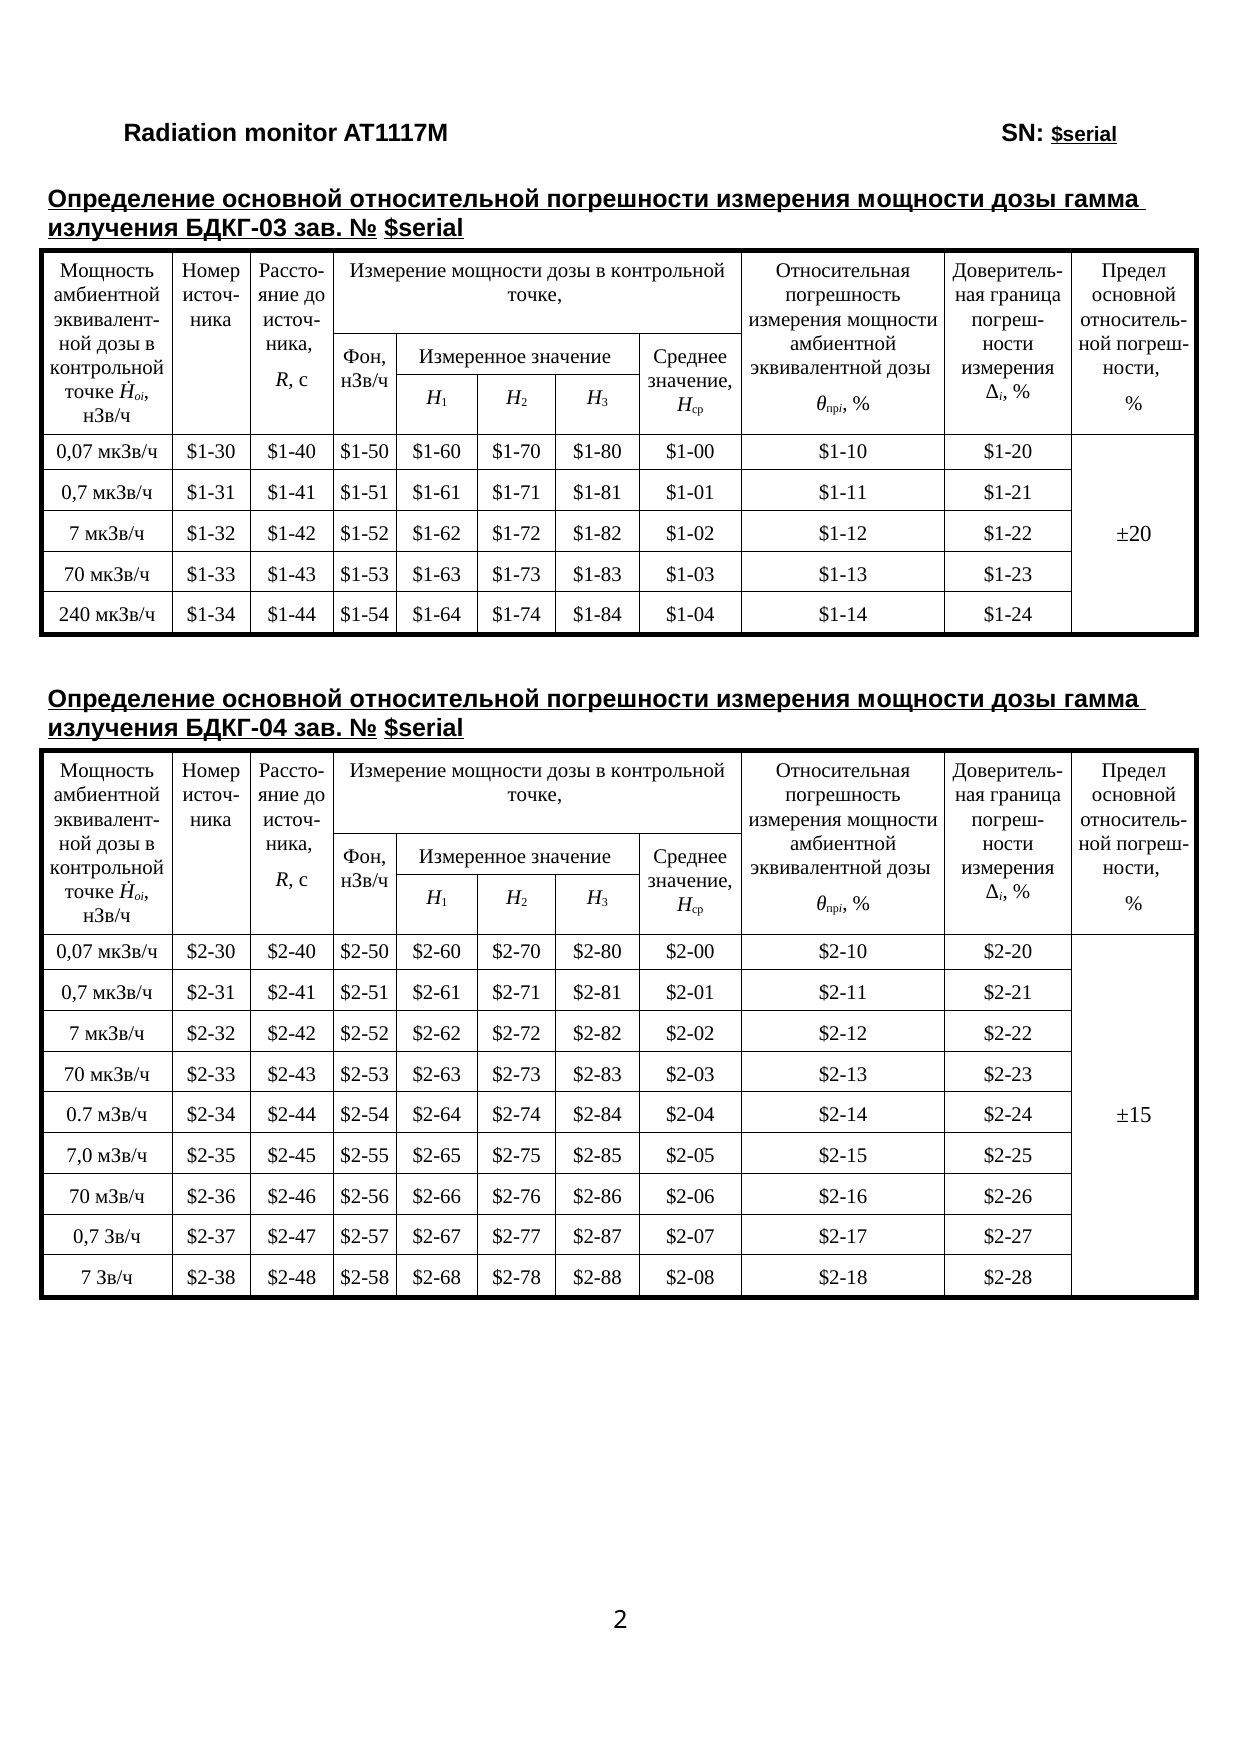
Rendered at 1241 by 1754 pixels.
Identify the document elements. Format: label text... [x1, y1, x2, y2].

table_cell $1-33 [173, 552, 250, 591]
table_cell $1-40 [251, 435, 333, 469]
table_cell $2-37 [173, 1215, 250, 1254]
table_cell Среднее значение, Hср [640, 834, 741, 933]
table_cell $2-83 [556, 1052, 639, 1091]
table_cell $2-08 [640, 1255, 741, 1295]
table_cell $2-20 [945, 935, 1071, 969]
table_header Определение основной относительной погрешности измерения мощности дозы гамма излучения БДКГ-03 зав. № $serial [42, 179, 1196, 247]
table_cell $2-16 [742, 1174, 944, 1213]
table_cell $1-20 [945, 435, 1071, 469]
table_cell $1-22 [945, 511, 1071, 551]
table_cell 7,0 мЗв/ч [44, 1133, 172, 1173]
table_cell Фон, нЗв/ч [334, 334, 396, 433]
table_cell $2-60 [397, 935, 477, 969]
table_cell $2-44 [251, 1092, 333, 1132]
table_cell $2-28 [945, 1255, 1071, 1295]
table_cell $2-61 [397, 970, 477, 1010]
table_cell $2-22 [945, 1011, 1071, 1051]
table_cell $2-17 [742, 1215, 944, 1254]
table_cell $1-72 [478, 511, 555, 551]
table_cell $1-42 [251, 511, 333, 551]
table_cell $2-66 [397, 1174, 477, 1213]
table_cell $1-51 [334, 470, 396, 510]
table_cell 0,7 мкЗв/ч [44, 470, 172, 510]
table_cell 7 мкЗв/ч [44, 511, 172, 551]
table_cell $1-11 [742, 470, 944, 510]
table_cell $1-74 [478, 592, 555, 632]
table_cell $1-52 [334, 511, 396, 551]
table_cell Предел основной относитель-ной погреш-ности, % [1072, 753, 1194, 933]
table_cell $2-25 [945, 1133, 1071, 1173]
table_cell 0,7 Зв/ч [44, 1215, 172, 1254]
table_cell $2-31 [173, 970, 250, 1010]
table_header Определение основной относительной погрешности измерения мощности дозы гамма излучения БДКГ-04 зав. № $serial [42, 679, 1196, 747]
table_cell $2-70 [478, 935, 555, 969]
table_cell $1-31 [173, 470, 250, 510]
table_cell $1-34 [173, 592, 250, 632]
table_cell $2-10 [742, 935, 944, 969]
table_cell $2-26 [945, 1174, 1071, 1213]
table_cell $2-84 [556, 1092, 639, 1132]
table_cell $1-41 [251, 470, 333, 510]
table_cell $2-43 [251, 1052, 333, 1091]
table_cell H2 [478, 875, 555, 933]
table_cell 0,07 мкЗв/ч [44, 435, 172, 469]
table_cell Измеренное значение [397, 334, 639, 374]
table_cell H2 [478, 375, 555, 433]
table_cell $1-01 [640, 470, 741, 510]
table_cell 7 мкЗв/ч [44, 1011, 172, 1051]
table_cell $1-44 [251, 592, 333, 632]
table_cell $2-57 [334, 1215, 396, 1254]
table_cell $2-78 [478, 1255, 555, 1295]
table_cell Фон, нЗв/ч [334, 834, 396, 933]
table_cell $1-81 [556, 470, 639, 510]
table_cell $2-42 [251, 1011, 333, 1051]
table_cell $2-67 [397, 1215, 477, 1254]
table_cell $2-87 [556, 1215, 639, 1254]
table_cell $2-32 [173, 1011, 250, 1051]
table_cell Номер источ-ника [173, 253, 250, 433]
table_cell $2-30 [173, 935, 250, 969]
table_cell $2-80 [556, 935, 639, 969]
table_cell $1-12 [742, 511, 944, 551]
table_cell Измерение мощности дозы в контрольной точке, [334, 253, 741, 333]
table_cell $2-05 [640, 1133, 741, 1173]
table_cell $1-32 [173, 511, 250, 551]
table_cell $2-02 [640, 1011, 741, 1051]
table_cell $2-24 [945, 1092, 1071, 1132]
table_cell $2-41 [251, 970, 333, 1010]
table_cell $1-50 [334, 435, 396, 469]
table_cell H1 [397, 875, 477, 933]
table_cell $2-33 [173, 1052, 250, 1091]
table_cell ±15 [1072, 935, 1194, 1295]
table_cell $2-46 [251, 1174, 333, 1213]
table_cell $2-68 [397, 1255, 477, 1295]
table_cell $2-01 [640, 970, 741, 1010]
table_cell $1-83 [556, 552, 639, 591]
table_cell Измеренное значение [397, 834, 639, 874]
table_cell $2-75 [478, 1133, 555, 1173]
table_cell $2-14 [742, 1092, 944, 1132]
table_cell $2-53 [334, 1052, 396, 1091]
table_cell $2-27 [945, 1215, 1071, 1254]
table_cell $1-24 [945, 592, 1071, 632]
table_cell $1-10 [742, 435, 944, 469]
table_cell $1-84 [556, 592, 639, 632]
table_cell $1-13 [742, 552, 944, 591]
table_cell $2-38 [173, 1255, 250, 1295]
table_cell $2-48 [251, 1255, 333, 1295]
table_cell 240 мкЗв/ч [44, 592, 172, 632]
table_cell H3 [556, 875, 639, 933]
table_cell $2-23 [945, 1052, 1071, 1091]
table_cell $2-76 [478, 1174, 555, 1213]
table_cell $2-71 [478, 970, 555, 1010]
table_cell $1-21 [945, 470, 1071, 510]
table_cell $2-85 [556, 1133, 639, 1173]
table_cell $2-86 [556, 1174, 639, 1213]
table_cell $1-54 [334, 592, 396, 632]
table_cell $2-74 [478, 1092, 555, 1132]
table_cell Доверитель-ная граница погреш-ности измерения Δi, % [945, 753, 1071, 933]
table_cell $2-64 [397, 1092, 477, 1132]
table_cell $2-13 [742, 1052, 944, 1091]
table_cell $1-61 [397, 470, 477, 510]
table_cell $2-62 [397, 1011, 477, 1051]
table_cell $2-21 [945, 970, 1071, 1010]
table_cell $2-58 [334, 1255, 396, 1295]
table_cell Рассто-яние до источ-ника, R, с [251, 753, 333, 933]
table_cell 70 мкЗв/ч [44, 552, 172, 591]
table_cell $1-71 [478, 470, 555, 510]
table_cell Относительная погрешность измерения мощности амбиентной эквивалентной дозы θпрi, % [742, 253, 944, 433]
table_cell $2-88 [556, 1255, 639, 1295]
table_cell $1-43 [251, 552, 333, 591]
table_cell $2-07 [640, 1215, 741, 1254]
table_cell $1-70 [478, 435, 555, 469]
table_cell $1-53 [334, 552, 396, 591]
table_cell $2-00 [640, 935, 741, 969]
table_cell 0,7 мкЗв/ч [44, 970, 172, 1010]
table_cell $2-36 [173, 1174, 250, 1213]
table_cell Среднее значение, Hср [640, 334, 741, 433]
table_cell $1-64 [397, 592, 477, 632]
table_cell $1-62 [397, 511, 477, 551]
table_cell $2-11 [742, 970, 944, 1010]
table_cell $2-56 [334, 1174, 396, 1213]
table_cell $2-12 [742, 1011, 944, 1051]
table_cell $2-45 [251, 1133, 333, 1173]
table_cell Рассто-яние до источ-ника, R, с [251, 253, 333, 433]
table_cell $2-40 [251, 935, 333, 969]
table_cell $1-02 [640, 511, 741, 551]
table_cell $2-35 [173, 1133, 250, 1173]
table_cell ±20 [1072, 435, 1194, 632]
table_cell H1 [397, 375, 477, 433]
table_cell $2-52 [334, 1011, 396, 1051]
table_cell $2-82 [556, 1011, 639, 1051]
table_cell $1-03 [640, 552, 741, 591]
table_cell $2-77 [478, 1215, 555, 1254]
table_cell $1-14 [742, 592, 944, 632]
table_cell $1-04 [640, 592, 741, 632]
table_cell $1-60 [397, 435, 477, 469]
table_cell $1-63 [397, 552, 477, 591]
table_cell $2-18 [742, 1255, 944, 1295]
table_cell $2-34 [173, 1092, 250, 1132]
table_cell $2-04 [640, 1092, 741, 1132]
table_cell $1-23 [945, 552, 1071, 591]
table_cell $2-06 [640, 1174, 741, 1213]
table_cell $2-65 [397, 1133, 477, 1173]
table_cell Измерение мощности дозы в контрольной точке, [334, 753, 741, 833]
table_cell $2-81 [556, 970, 639, 1010]
table_cell $2-47 [251, 1215, 333, 1254]
table_cell $1-30 [173, 435, 250, 469]
table_cell 70 мЗв/ч [44, 1174, 172, 1213]
table_cell $2-63 [397, 1052, 477, 1091]
table_cell H3 [556, 375, 639, 433]
table_cell Относительная погрешность измерения мощности амбиентной эквивалентной дозы θпрi, % [742, 753, 944, 933]
table_cell $2-51 [334, 970, 396, 1010]
table_cell $2-15 [742, 1133, 944, 1173]
table_cell 0,07 мкЗв/ч [44, 935, 172, 969]
table_cell 70 мкЗв/ч [44, 1052, 172, 1091]
table_cell Мощность амбиентной эквивалент-ной дозы в контрольной точке Ḣoi, нЗв/ч [44, 753, 172, 933]
table_cell $2-55 [334, 1133, 396, 1173]
table_cell $2-73 [478, 1052, 555, 1091]
table_cell $2-72 [478, 1011, 555, 1051]
table_cell $1-00 [640, 435, 741, 469]
table_cell 7 Зв/ч [44, 1255, 172, 1295]
table_cell $2-50 [334, 935, 396, 969]
table_cell $2-03 [640, 1052, 741, 1091]
table_cell 0.7 мЗв/ч [44, 1092, 172, 1132]
table_cell Предел основной относитель-ной погреш-ности, % [1072, 253, 1194, 433]
table_cell $1-82 [556, 511, 639, 551]
table_cell Доверитель-ная граница погреш-ности измерения Δi, % [945, 253, 1071, 433]
table_cell Номер источ-ника [173, 753, 250, 933]
table_cell $1-80 [556, 435, 639, 469]
table_cell Мощность амбиентной эквивалент-ной дозы в контрольной точке Ḣoi, нЗв/ч [44, 253, 172, 433]
table_cell $1-73 [478, 552, 555, 591]
table_cell $2-54 [334, 1092, 396, 1132]
